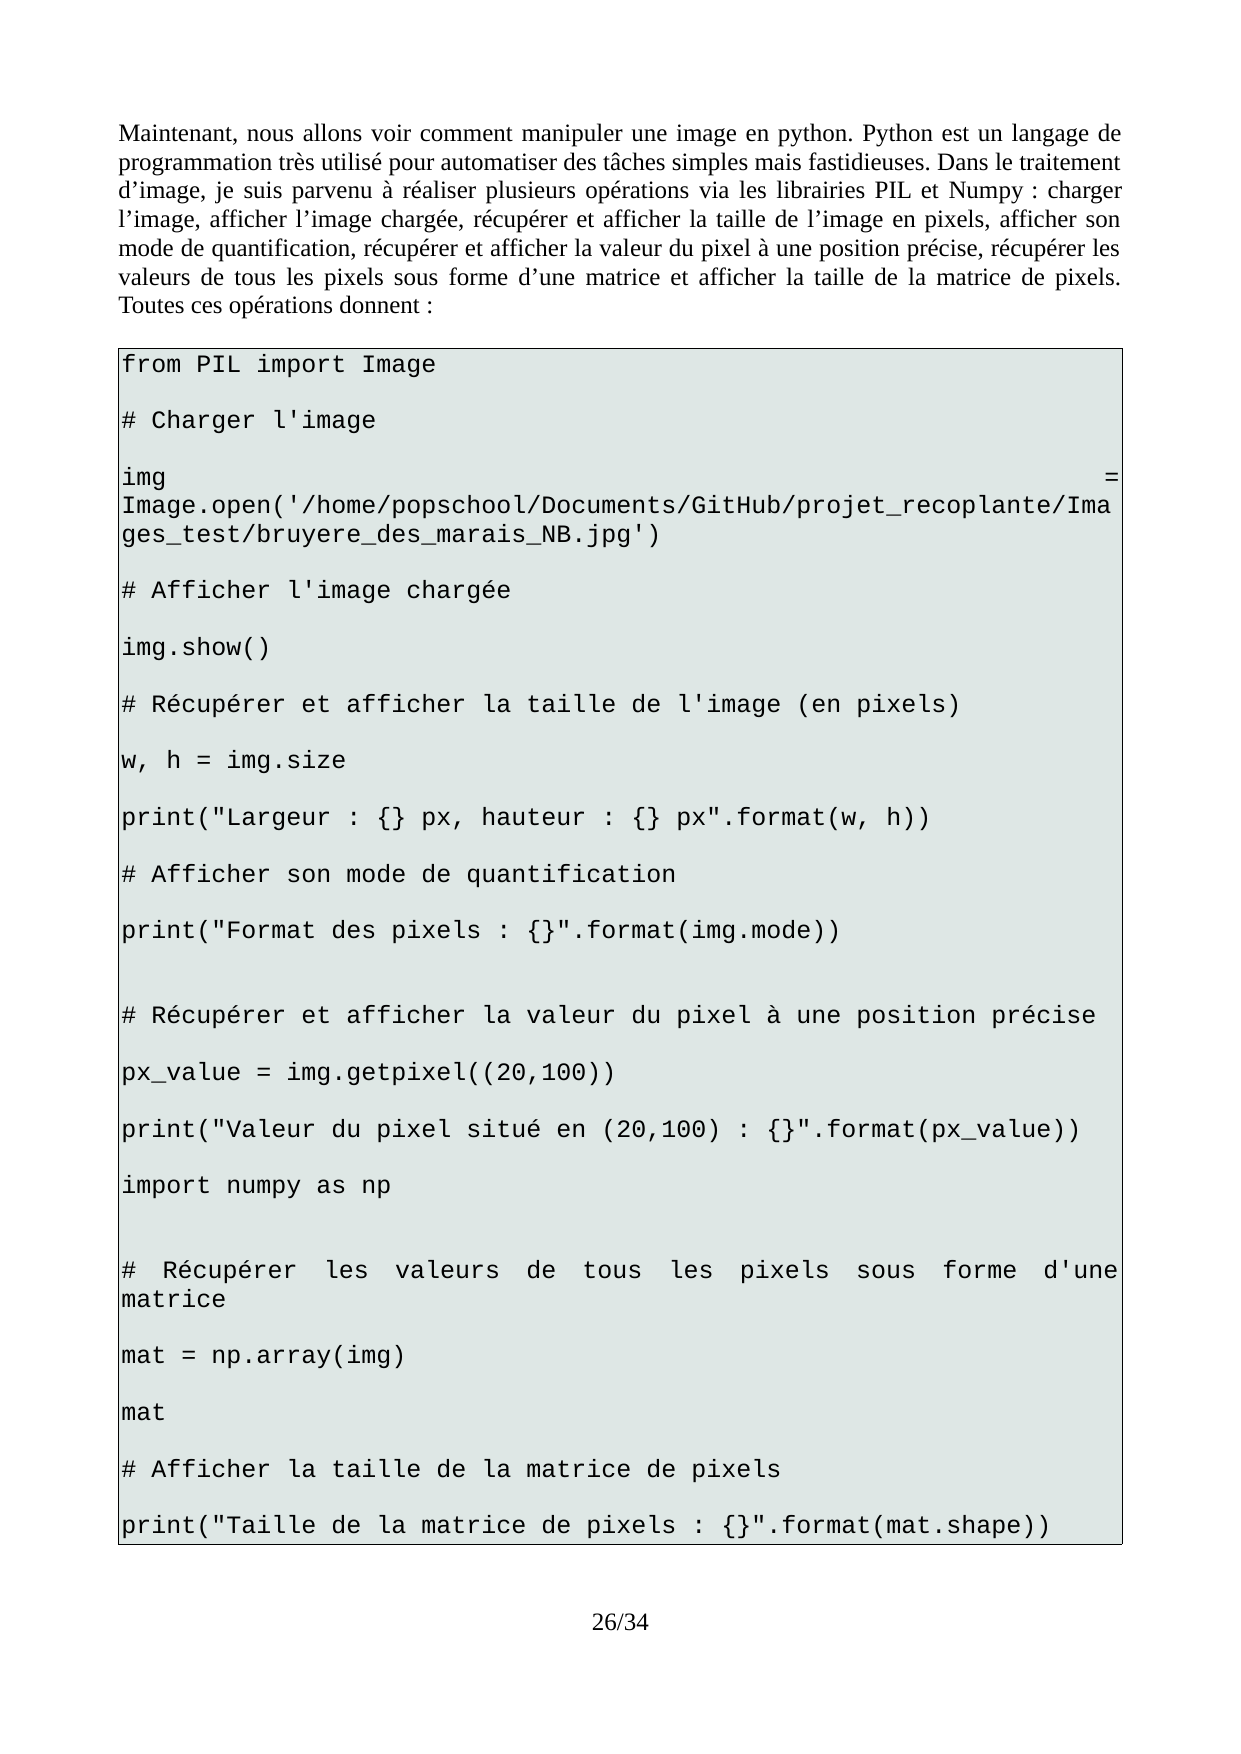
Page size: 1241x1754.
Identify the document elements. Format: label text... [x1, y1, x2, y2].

text print("Taille de la matrice de pixels : {}".format(mat.shape)) [119, 1510, 1122, 1544]
text print("Format des pixels : {}".format(img.mode)) [119, 915, 1122, 943]
text # Récupérer les valeurs de tous les pixels sous forme d'une matrice [119, 1255, 1122, 1311]
text # Charger l'image [119, 405, 1122, 433]
text mat = np.array(img) [119, 1340, 1122, 1368]
text px_value = img.getpixel((20,100)) [119, 1056, 1122, 1085]
text # Récupérer et afficher la taille de l'image (en pixels) [119, 688, 1122, 716]
text from PIL import Image [119, 349, 1122, 376]
text img.show() [119, 631, 1122, 660]
text w, h = img.size [119, 745, 1122, 773]
text # Récupérer et afficher la valeur du pixel à une position précise [119, 1000, 1122, 1028]
text Maintenant, nous allons voir comment manipuler une image en python. Python est un langage de programmation très utilisé pour automatiser des tâches simples mais fastidieuses. Dans le traitement d’image, je suis parvenu à réaliser plusieurs opérations via les librairies PIL et Numpy : charger l’image, afficher l’image chargée, récupérer et afficher la taille de l’image en pixels, afficher son mode de quantification, récupérer et afficher la valeur du pixel à une position précise, récupérer les valeurs de tous les pixels sous forme d’une matrice et afficher la taille de la matrice de pixels. Toutes ces opérations donnent : [118, 118, 1122, 319]
text # Afficher l'image chargée [119, 575, 1122, 603]
text print("Largeur : {} px, hauteur : {} px".format(w, h)) [119, 801, 1122, 830]
text # Afficher son mode de quantification [119, 858, 1122, 886]
text img = Image.open('/home/popschool/Documents/GitHub/projet_recoplante/Images_test/bruyere_des_marais_NB.jpg') [119, 461, 1122, 546]
text import numpy as np [119, 1170, 1122, 1198]
text mat [119, 1396, 1122, 1425]
text print("Valeur du pixel situé en (20,100) : {}".format(px_value)) [119, 1113, 1122, 1141]
text # Afficher la taille de la matrice de pixels [119, 1453, 1122, 1481]
